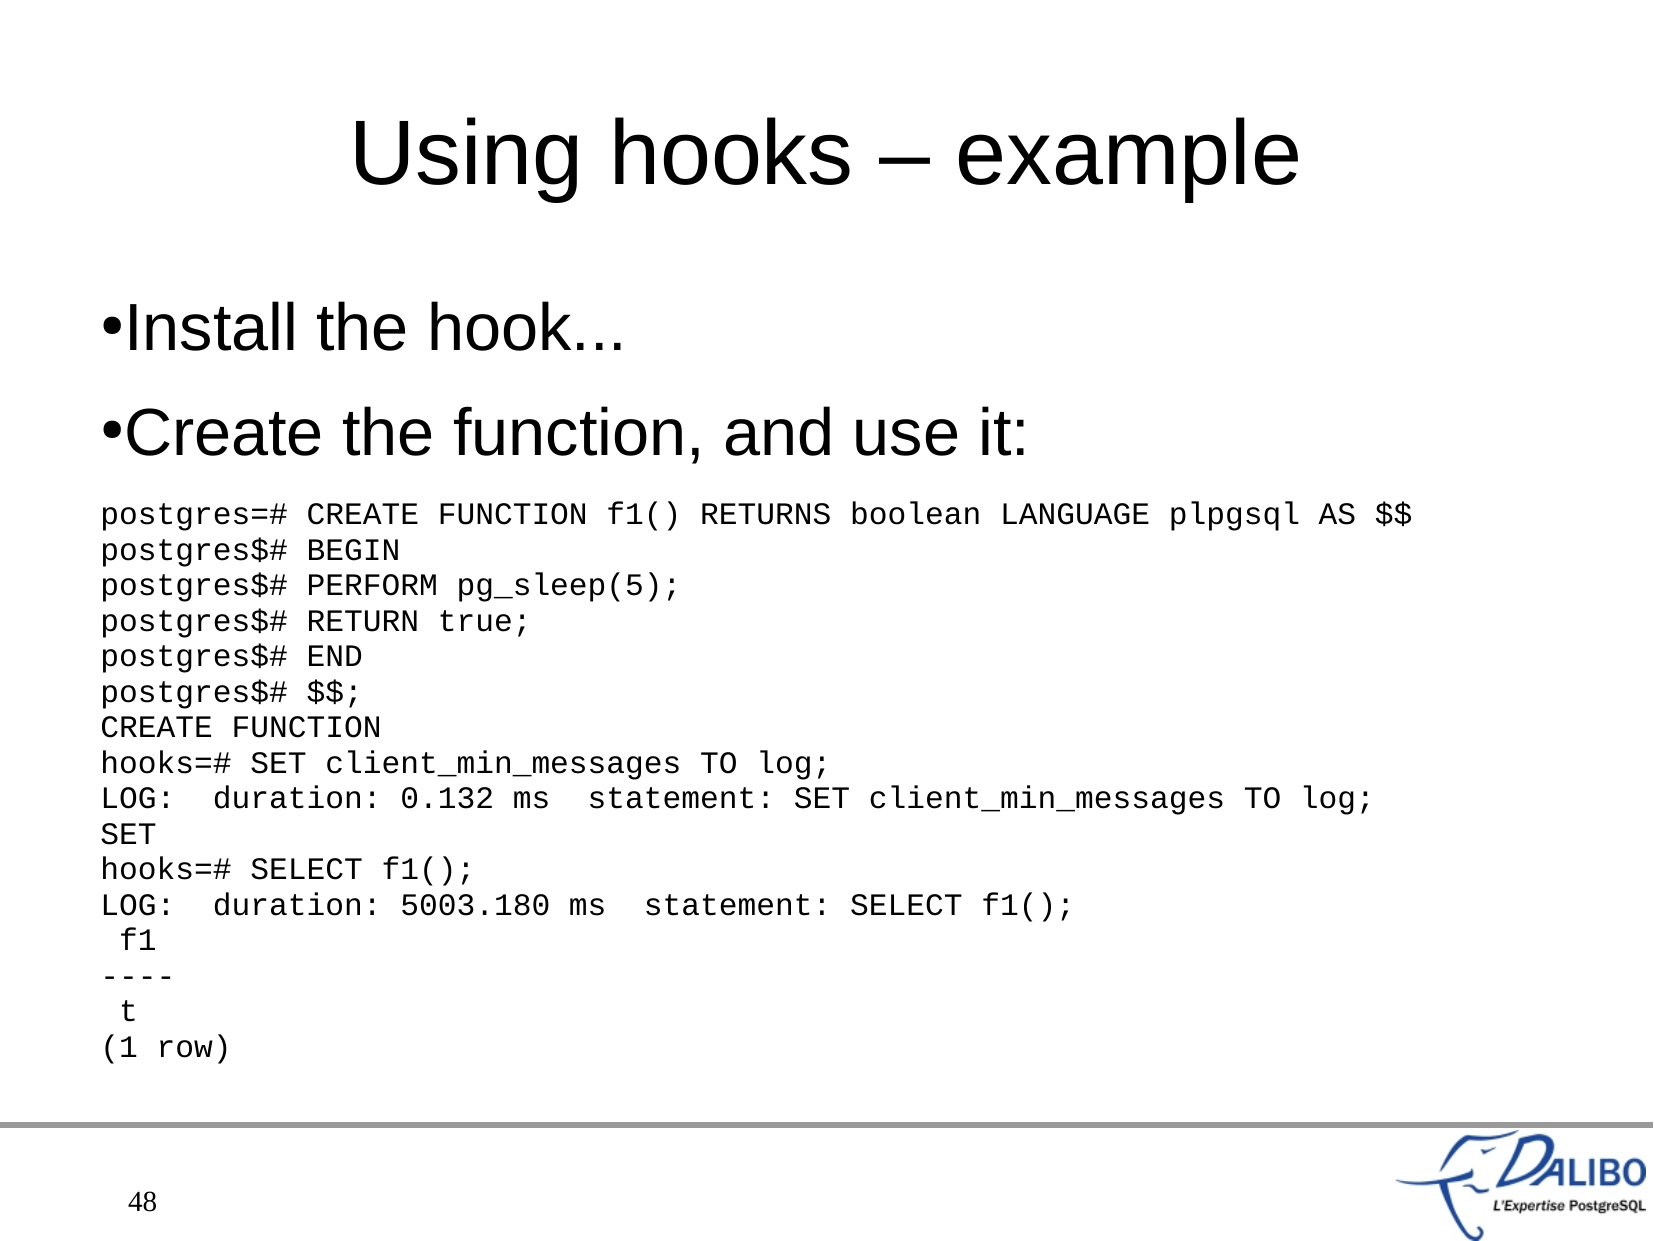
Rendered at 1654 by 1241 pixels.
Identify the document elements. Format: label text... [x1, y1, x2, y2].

picture [1395, 1130, 1646, 1241]
list Install the hook... Create the function, and use it: postgres=# CREATE FUNCTION f1() RETURNS boolean LANGUAGE plpgsql AS $$ postgres$# BEGIN postgres$# PERFORM pg_sleep(5); postgres$# RETURN true; postgres$# END postgres$# $$; CREATE FUNCTION hooks=# SET client_min_messages TO log; LOG: duration: 0.132 ms statement: SET client_min_messages TO log; SET hooks=# SELECT f1(); LOG: duration: 5003.180 ms statement: SELECT f1(); f1 ---- t (1 row) [82, 290, 1571, 1109]
title Using hooks – example [82, 49, 1571, 257]
